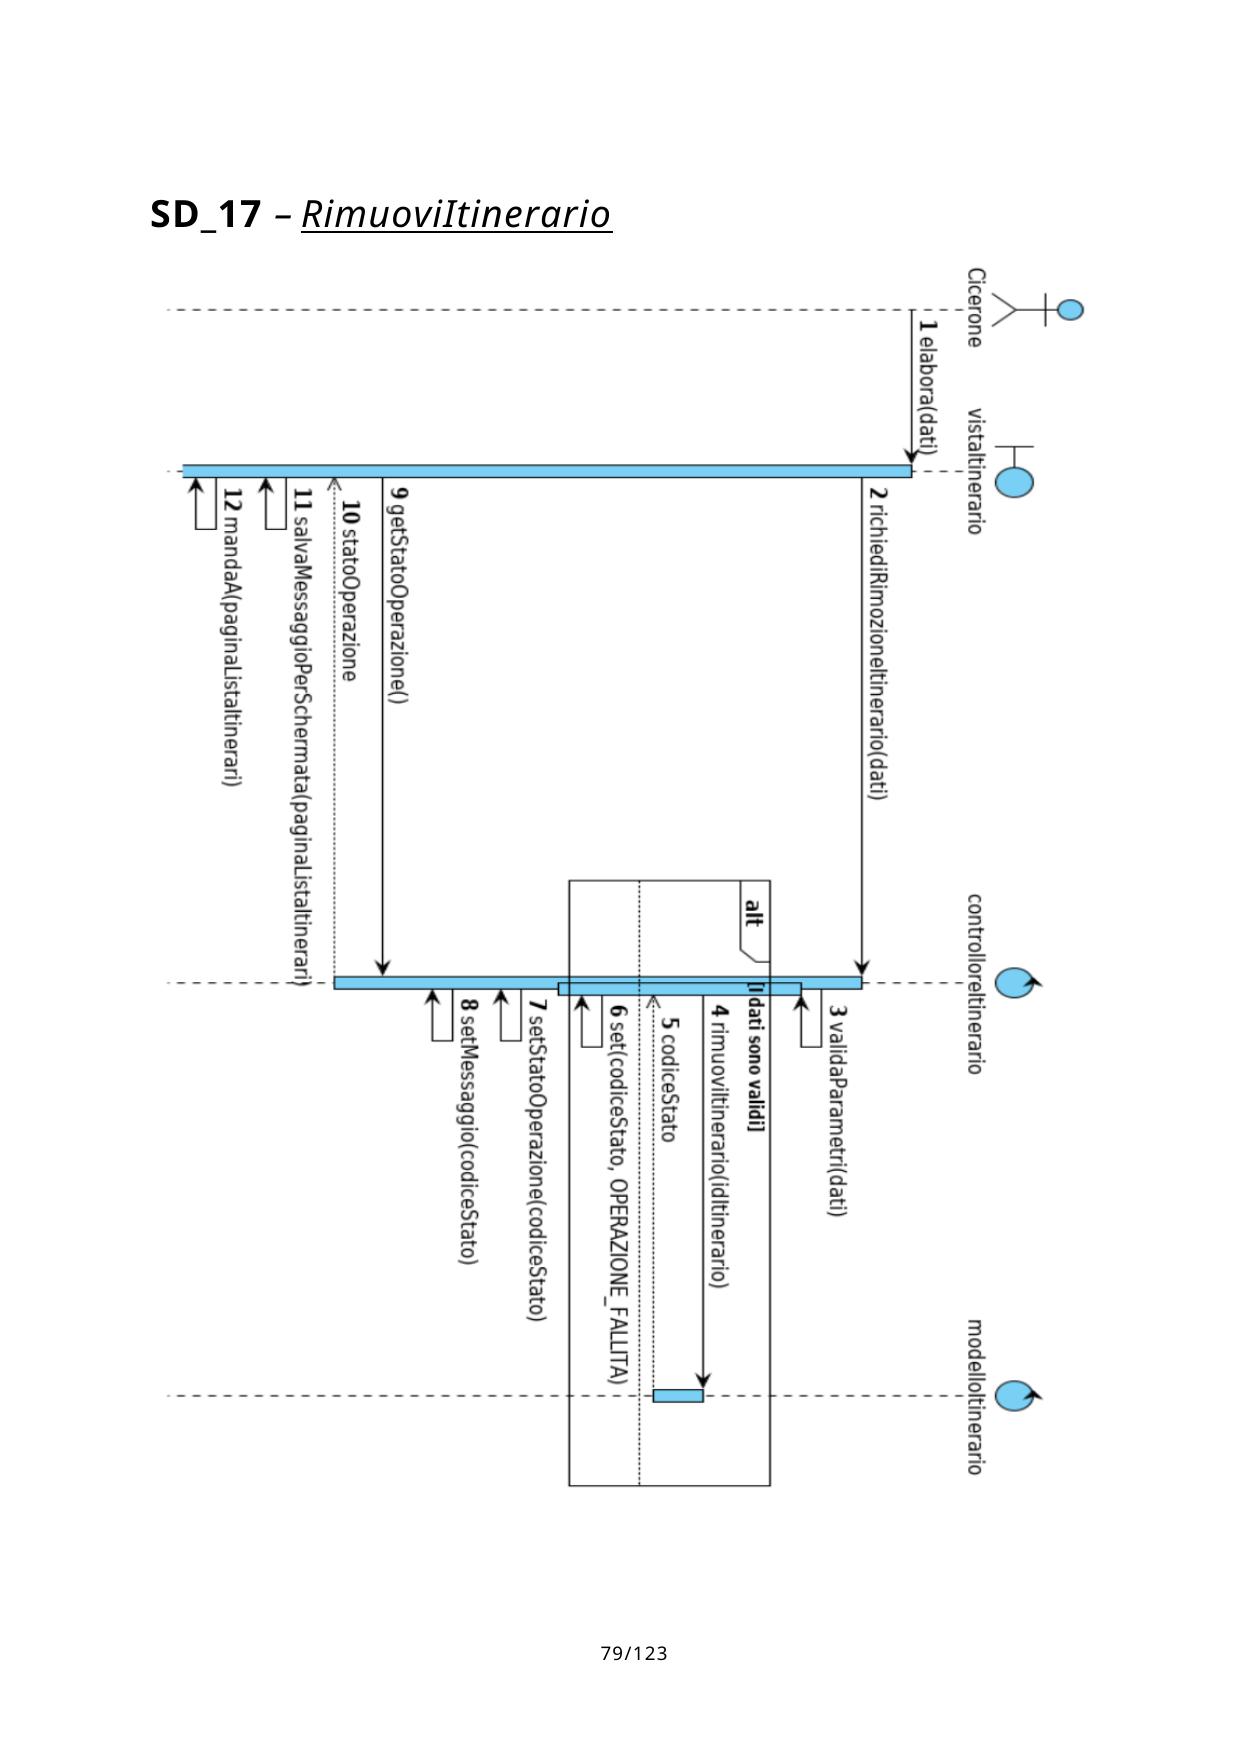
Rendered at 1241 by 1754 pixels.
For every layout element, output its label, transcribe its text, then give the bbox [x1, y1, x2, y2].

text SD_17 – RimuoviItinerario [150, 187, 1090, 238]
picture [153, 259, 1089, 1498]
